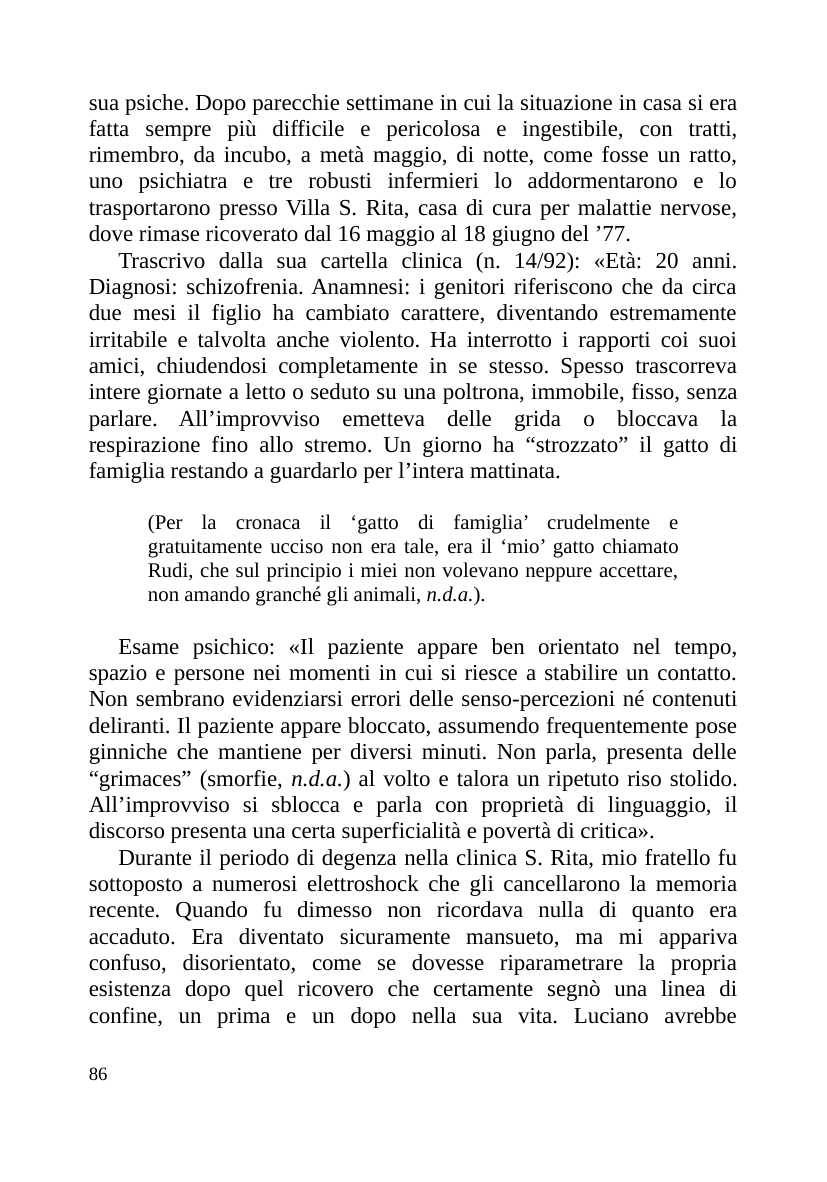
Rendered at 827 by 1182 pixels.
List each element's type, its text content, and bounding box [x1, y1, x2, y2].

text Esame psichico: «Il paziente appare ben orientato nel tempo, spazio e persone nei momenti in cui si riesce a stabilire un contatto. Non sembrano evidenziarsi errori delle senso-percezioni né contenuti deliranti. Il paziente appare bloccato, assumendo frequentemente pose ginniche che mantiene per diversi minuti. Non parla, presenta delle “grimaces” (smorfie, n.d.a.) al volto e talora un ripetuto riso stolido. All’improvviso si sblocca e parla con proprietà di linguaggio, il discorso presenta una certa superficialità e povertà di critica». [88, 633, 738, 844]
text Durante il periodo di degenza nella clinica S. Rita, mio fratello fu sottoposto a numerosi elettroshock che gli cancellarono la memoria recente. Quando fu dimesso non ricordava nulla di quanto era accaduto. Era diventato sicuramente mansueto, ma mi appariva confuso, disorientato, come se dovesse riparametrare la propria esistenza dopo quel ricovero che certamente segnò una linea di confine, un prima e un dopo nella sua vita. Luciano avrebbe [88, 844, 738, 1028]
text (Per la cronaca il ‘gatto di famiglia’ crudelmente e gratuitamente ucciso non era tale, era il ‘mio’ gatto chiamato Rudi, che sul principio i miei non volevano neppure accettare, non amando granché gli animali, n.d.a.). [148, 510, 679, 606]
text Trascrivo dalla sua cartella clinica (n. 14/92): «Età: 20 anni. Diagnosi: schizofrenia. Anamnesi: i genitori riferiscono che da circa due mesi il figlio ha cambiato carattere, diventando estremamente irritabile e talvolta anche violento. Ha interrotto i rapporti coi suoi amici, chiudendosi completamente in se stesso. Spesso trascorreva intere giornate a letto o seduto su una poltrona, immobile, fisso, senza parlare. All’improvviso emetteva delle grida o bloccava la respirazione fino allo stremo. Un giorno ha “strozzato” il gatto di famiglia restando a guardarlo per l’intera mattinata. [88, 247, 738, 484]
text sua psiche. Dopo parecchie settimane in cui la situazione in casa si era fatta sempre più difficile e pericolosa e ingestibile, con tratti, rimembro, da incubo, a metà maggio, di notte, come fosse un ratto, uno psichiatra e tre robusti infermieri lo addormentarono e lo trasportarono presso Villa S. Rita, casa di cura per malattie nervose, dove rimase ricoverato dal 16 maggio al 18 giugno del ’77. [88, 88, 738, 247]
